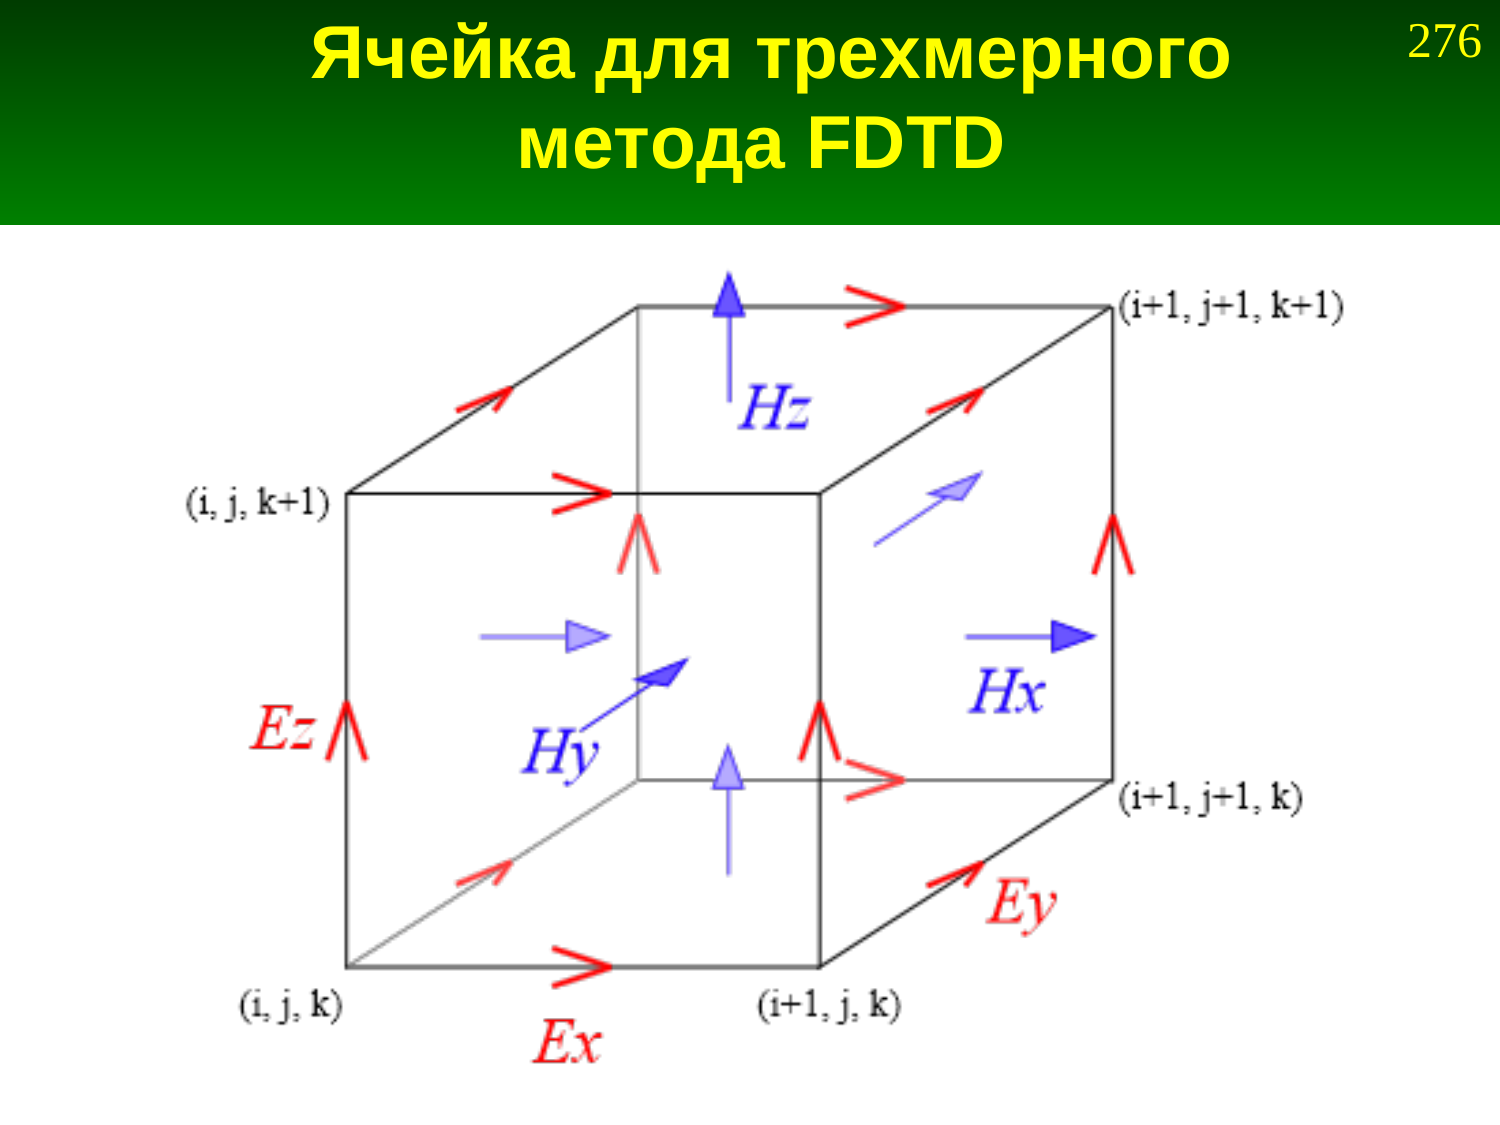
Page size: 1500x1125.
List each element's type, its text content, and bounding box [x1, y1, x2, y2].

title Ячейка для трехмерного метода FDTD [123, 0, 1399, 192]
picture [171, 253, 1371, 1099]
